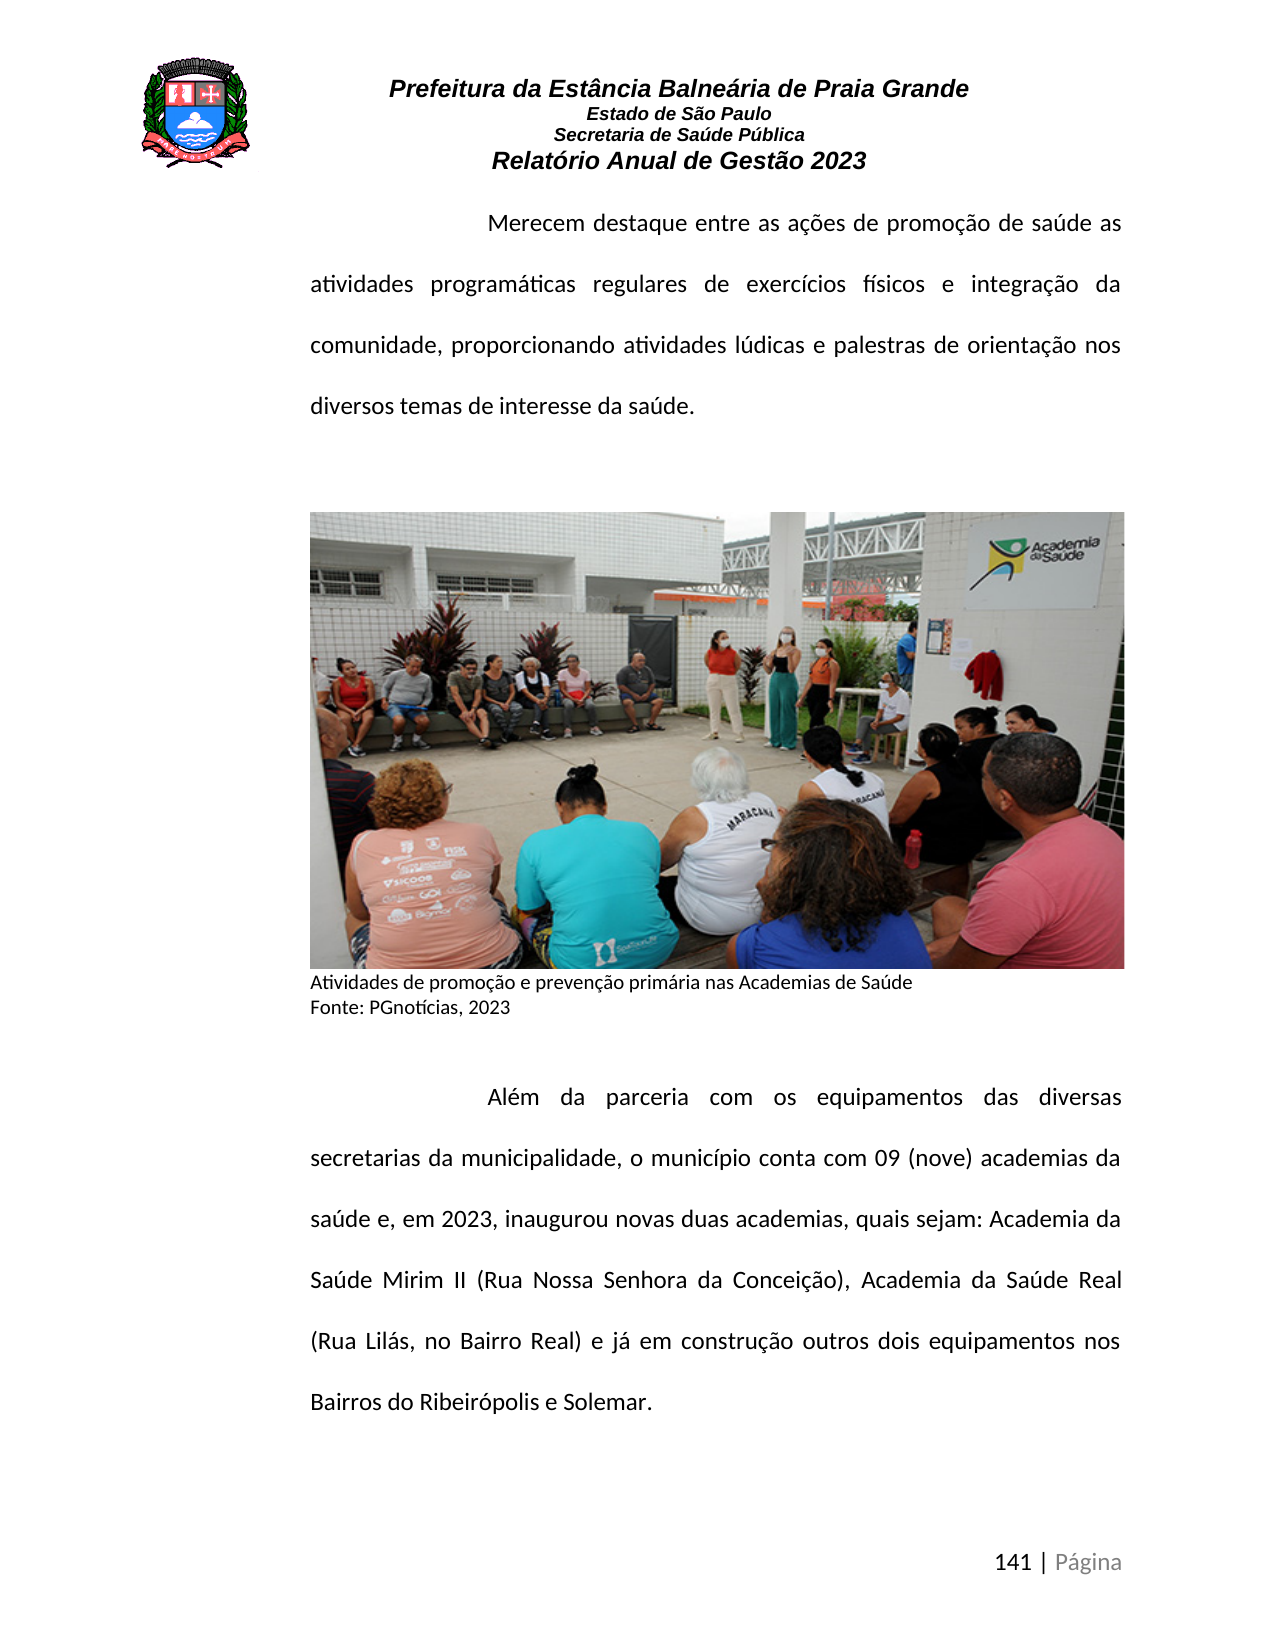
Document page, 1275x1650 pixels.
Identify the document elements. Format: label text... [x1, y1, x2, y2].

picture [132, 55, 259, 172]
picture [310, 512, 1125, 969]
text Atividades de promoção e prevenção primária nas Academias de Saúde [310, 969, 1122, 994]
text Além da parceria com os equipamentos das diversas secretarias da municipalidade, o município conta com 09 (nove) academias da saúde e, em 2023, inaugurou novas duas academias, quais sejam: Academia da Saúde Mirim II (Rua Nossa Senhora da Conceição), Academia da Saúde Real (Rua Lilás, no Bairro Real) e já em construção outros dois equipamentos nos Bairros do Ribeirópolis e Solemar. [310, 1081, 1122, 1416]
text Merecem destaque entre as ações de promoção de saúde as atividades programáticas regulares de exercícios físicos e integração da comunidade, proporcionando atividades lúdicas e palestras de orientação nos diversos temas de interesse da saúde. [310, 207, 1122, 420]
text Fonte: PGnotícias, 2023 [310, 994, 1122, 1020]
